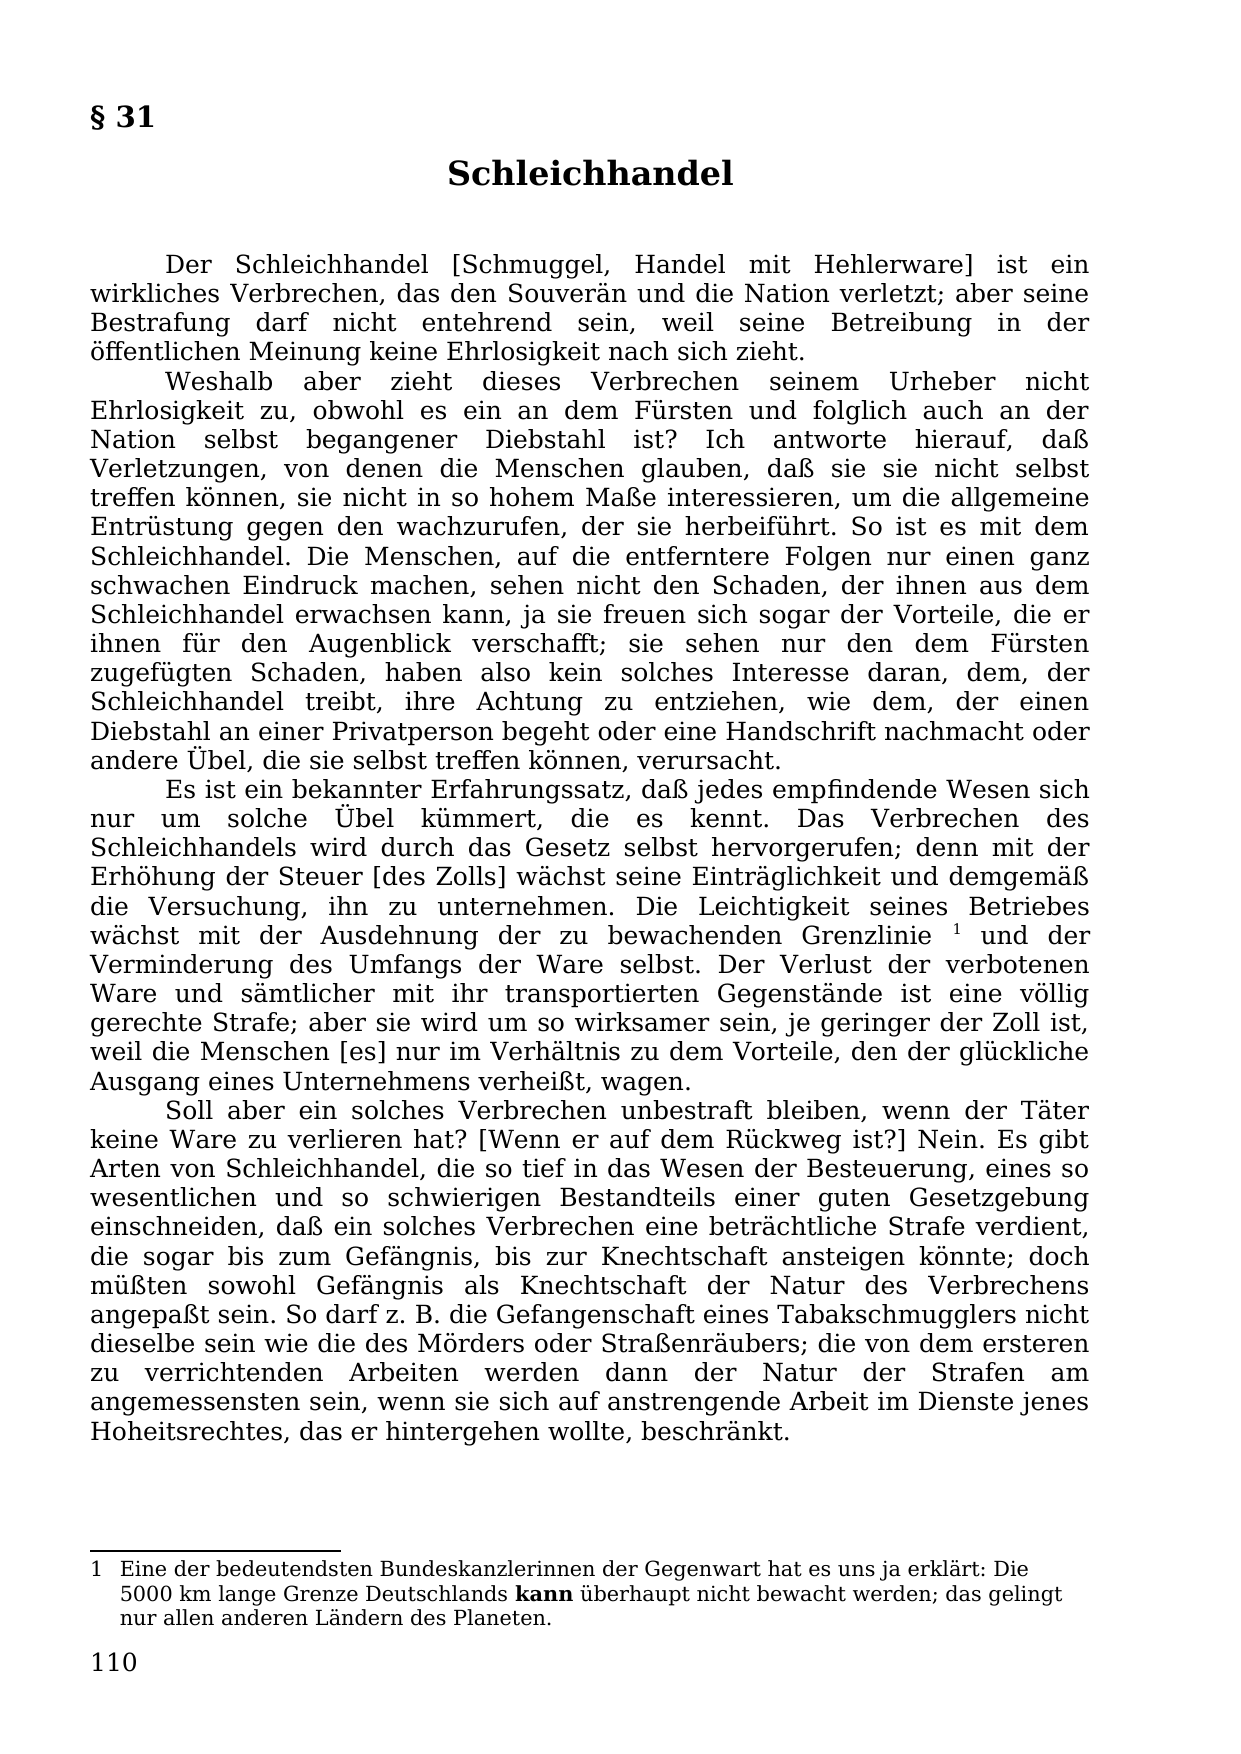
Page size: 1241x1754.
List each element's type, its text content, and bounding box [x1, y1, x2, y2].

text § 31 [90, 75, 1091, 134]
text Soll aber ein solches Verbrechen unbestraft bleiben, wenn der Täter keine Ware zu verlieren hat? [Wenn er auf dem Rückweg ist?] Nein. Es gibt Arten von Schleichhandel, die so tief in das Wesen der Besteuerung, eines so wesentlichen und so schwierigen Bestandteils einer guten Gesetzgebung einschneiden, daß ein solches Verbrechen eine beträchtliche Strafe verdient, die sogar bis zum Gefängnis, bis zur Knechtschaft ansteigen könnte; doch müßten sowohl Gefängnis als Knechtschaft der Natur des Verbrechens angepaßt sein. So darf z. B. die Gefangenschaft eines Tabakschmugglers nicht dieselbe sein wie die des Mörders oder Straßenräubers; die von dem ersteren zu verrichtenden Arbeiten werden dann der Natur der Strafen am angemessensten sein, wenn sie sich auf anstrengende Arbeit im Dienste jenes Hoheitsrechtes, das er hintergehen wollte, beschränkt. [90, 1096, 1091, 1446]
text Es ist ein bekannter Erfahrungssatz, daß jedes empﬁndende Wesen sich nur um solche Übel kümmert, die es kennt. Das Verbrechen des Schleichhandels wird durch das Gesetz selbst hervorgerufen; denn mit der Erhöhung der Steuer [des Zolls] wächst seine Einträglichkeit und demgemäß die Versuchung, ihn zu unternehmen. Die Leichtigkeit seines Betriebes wächst mit der Ausdehnung der zu bewachenden Grenzlinie und der Verminderung des Umfangs der Ware selbst. Der Verlust der verbotenen Ware und sämtlicher mit ihr transportierten Gegenstände ist eine völlig gerechte Strafe; aber sie wird um so wirksamer sein, je geringer der Zoll ist, weil die Menschen [es] nur im Verhältnis zu dem Vorteile, den der glückliche Ausgang eines Unternehmens verheißt, wagen. [90, 775, 1091, 1096]
text Der Schleichhandel [Schmuggel, Handel mit Hehlerware] ist ein wirkliches Verbrechen, das den Souverän und die Nation verletzt; aber seine Bestrafung darf nicht entehrend sein, weil seine Betreibung in der öffentlichen Meinung keine Ehrlosigkeit nach sich zieht. [90, 250, 1091, 367]
text Schleichhandel [90, 134, 1091, 193]
text Eine der bedeutendsten Bundeskanzlerinnen der Gegenwart hat es uns ja erklärt: Die 5000 km lange Grenze Deutschlands kann überhaupt nicht bewacht werden; das gelingt nur allen anderen Ländern des Planeten. [90, 1557, 1091, 1631]
text Weshalb aber zieht dieses Verbrechen seinem Urheber nicht Ehrlosigkeit zu, obwohl es ein an dem Fürsten und folglich auch an der Nation selbst begangener Diebstahl ist? Ich antworte hierauf, daß Verletzungen, von denen die Menschen glauben, daß sie sie nicht selbst treffen können, sie nicht in so hohem Maße interessieren, um die allgemeine Entrüstung gegen den wachzurufen, der sie herbeiführt. So ist es mit dem Schleichhandel. Die Menschen, auf die entferntere Folgen nur einen ganz schwachen Eindruck machen, sehen nicht den Schaden, der ihnen aus dem Schleichhandel erwachsen kann, ja sie freuen sich sogar der Vorteile, die er ihnen für den Augenblick verschafft; sie sehen nur den dem Fürsten zugefügten Schaden, haben also kein solches Interesse daran, dem, der Schleichhandel treibt, ihre Achtung zu entziehen, wie dem, der einen Diebstahl an einer Privatperson begeht oder eine Handschrift nachmacht oder andere Übel, die sie selbst treffen können, verursacht. [90, 367, 1091, 775]
